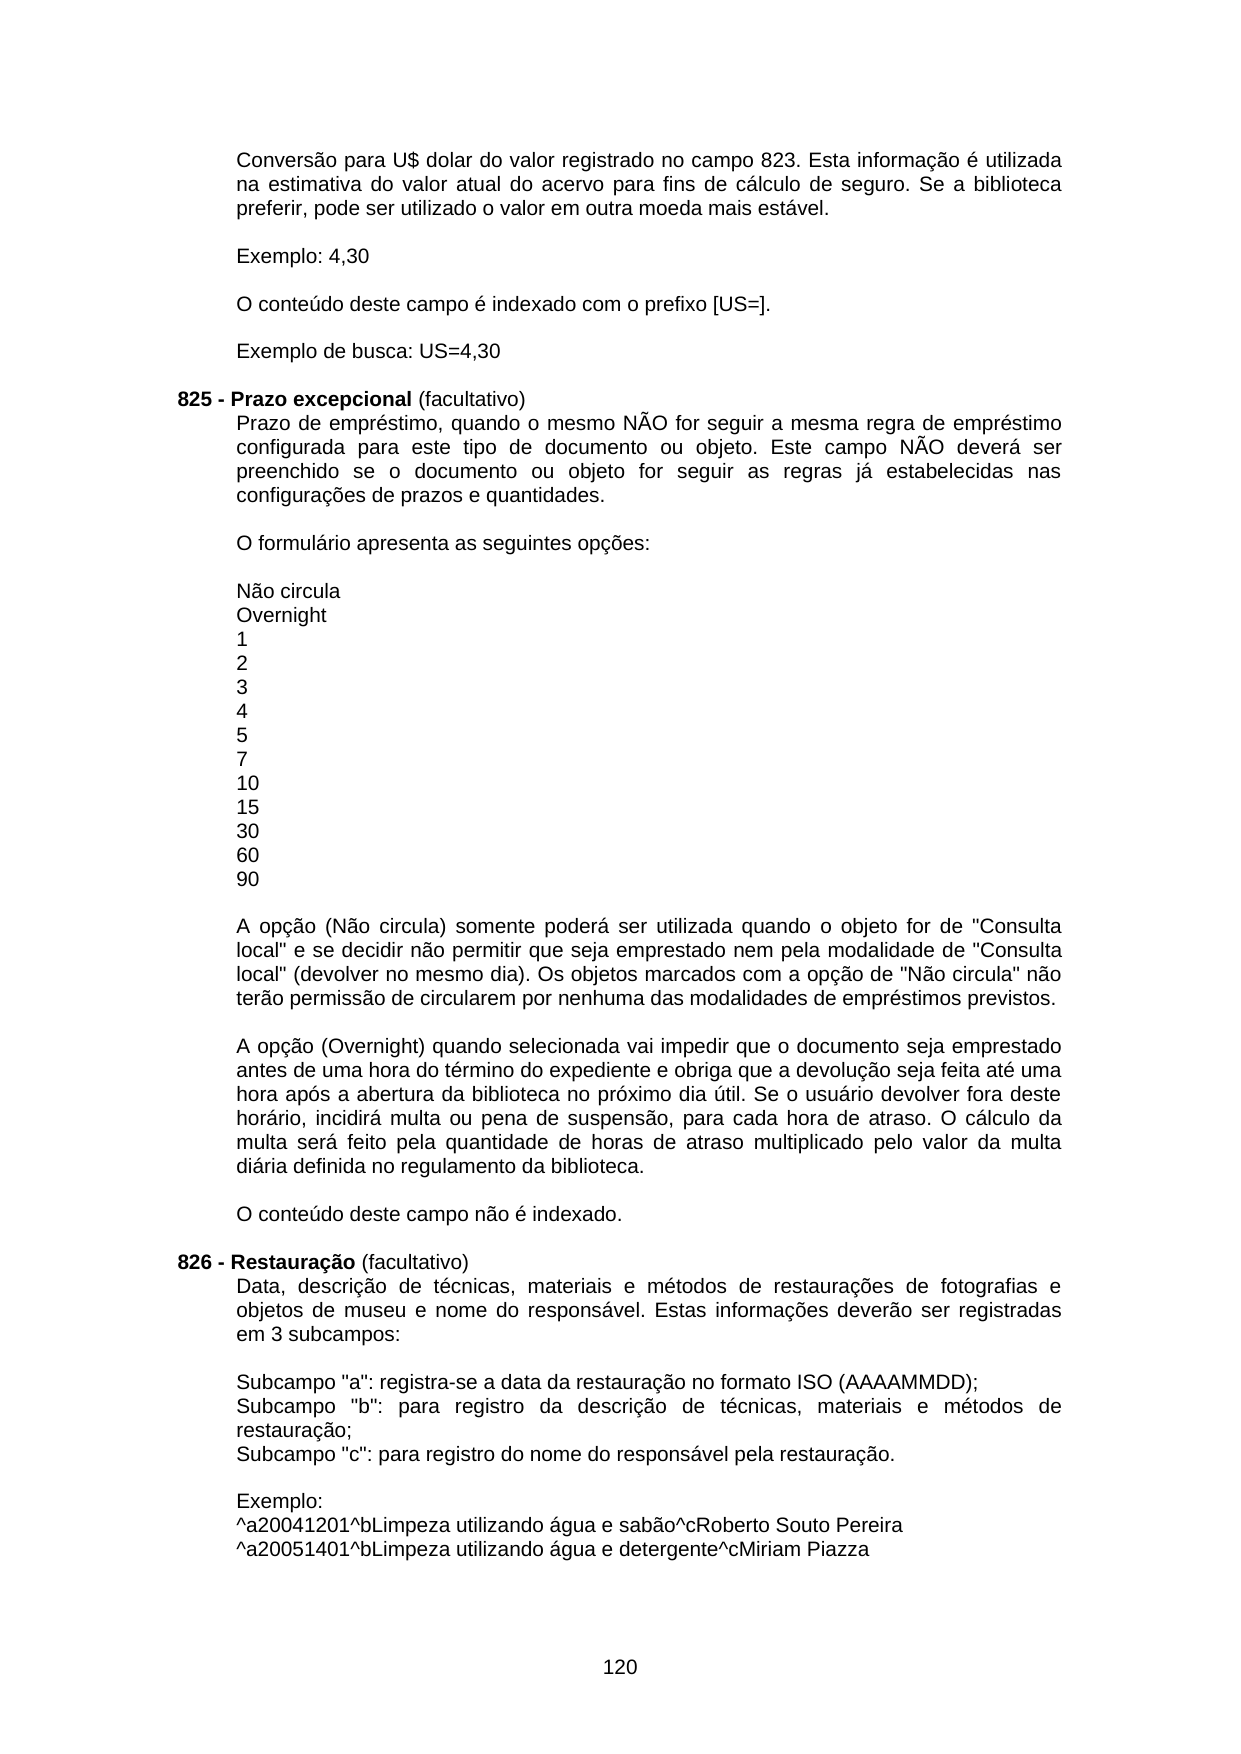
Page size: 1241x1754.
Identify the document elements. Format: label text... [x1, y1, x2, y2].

text 826 - Restauração (facultativo) [177, 1250, 1063, 1274]
text Overnight [236, 603, 1063, 627]
text Não circula [236, 579, 1063, 603]
text 825 - Prazo excepcional (facultativo) [177, 387, 1063, 411]
text 90 [236, 866, 1063, 890]
text Subcampo "a": registra-se a data da restauração no formato ISO (AAAAMMDD); [236, 1369, 1063, 1393]
text Data, descrição de técnicas, materiais e métodos de restaurações de fotografias e objetos de museu e nome do responsável. Estas informações deverão ser registradas em 3 subcampos: [236, 1274, 1063, 1346]
text ^a20041201^bLimpeza utilizando água e sabão^cRoberto Souto Pereira [236, 1513, 1063, 1537]
text Conversão para U$ dolar do valor registrado no campo 823. Esta informação é utilizada na estimativa do valor atual do acervo para fins de cálculo de seguro. Se a biblioteca preferir, pode ser utilizado o valor em outra moeda mais estável. [236, 148, 1063, 219]
text 30 [236, 818, 1063, 842]
text 5 [236, 723, 1063, 747]
text A opção (Não circula) somente poderá ser utilizada quando o objeto for de "Consulta local" e se decidir não permitir que seja emprestado nem pela modalidade de "Consulta local" (devolver no mesmo dia). Os objetos marcados com a opção de "Não circula" não terão permissão de circularem por nenhuma das modalidades de empréstimos previstos. [236, 914, 1063, 1010]
text O conteúdo deste campo é indexado com o prefixo [US=]. [236, 291, 1063, 315]
text O conteúdo deste campo não é indexado. [236, 1202, 1063, 1226]
text 10 [236, 771, 1063, 794]
text 2 [236, 651, 1063, 675]
text 60 [236, 842, 1063, 866]
text O formulário apresenta as seguintes opções: [236, 531, 1063, 555]
text A opção (Overnight) quando selecionada vai impedir que o documento seja emprestado antes de uma hora do término do expediente e obriga que a devolução seja feita até uma hora após a abertura da biblioteca no próximo dia útil. Se o usuário devolver fora deste horário, incidirá multa ou pena de suspensão, para cada hora de atraso. O cálculo da multa será feito pela quantidade de horas de atraso multiplicado pelo valor da multa diária definida no regulamento da biblioteca. [236, 1034, 1063, 1178]
text 3 [236, 675, 1063, 699]
text 4 [236, 699, 1063, 723]
text Subcampo "c": para registro do nome do responsável pela restauração. [236, 1441, 1063, 1465]
text Exemplo: [236, 1489, 1063, 1513]
text Prazo de empréstimo, quando o mesmo NÃO for seguir a mesma regra de empréstimo configurada para este tipo de documento ou objeto. Este campo NÃO deverá ser preenchido se o documento ou objeto for seguir as regras já estabelecidas nas configurações de prazos e quantidades. [236, 411, 1063, 507]
text ^a20051401^bLimpeza utilizando água e detergente^cMiriam Piazza [236, 1537, 1063, 1561]
text 7 [236, 747, 1063, 771]
text 1 [236, 627, 1063, 651]
text Subcampo "b": para registro da descrição de técnicas, materiais e métodos de restauração; [236, 1393, 1063, 1441]
text Exemplo: 4,30 [236, 243, 1063, 267]
text 15 [236, 794, 1063, 818]
text Exemplo de busca: US=4,30 [236, 339, 1063, 363]
